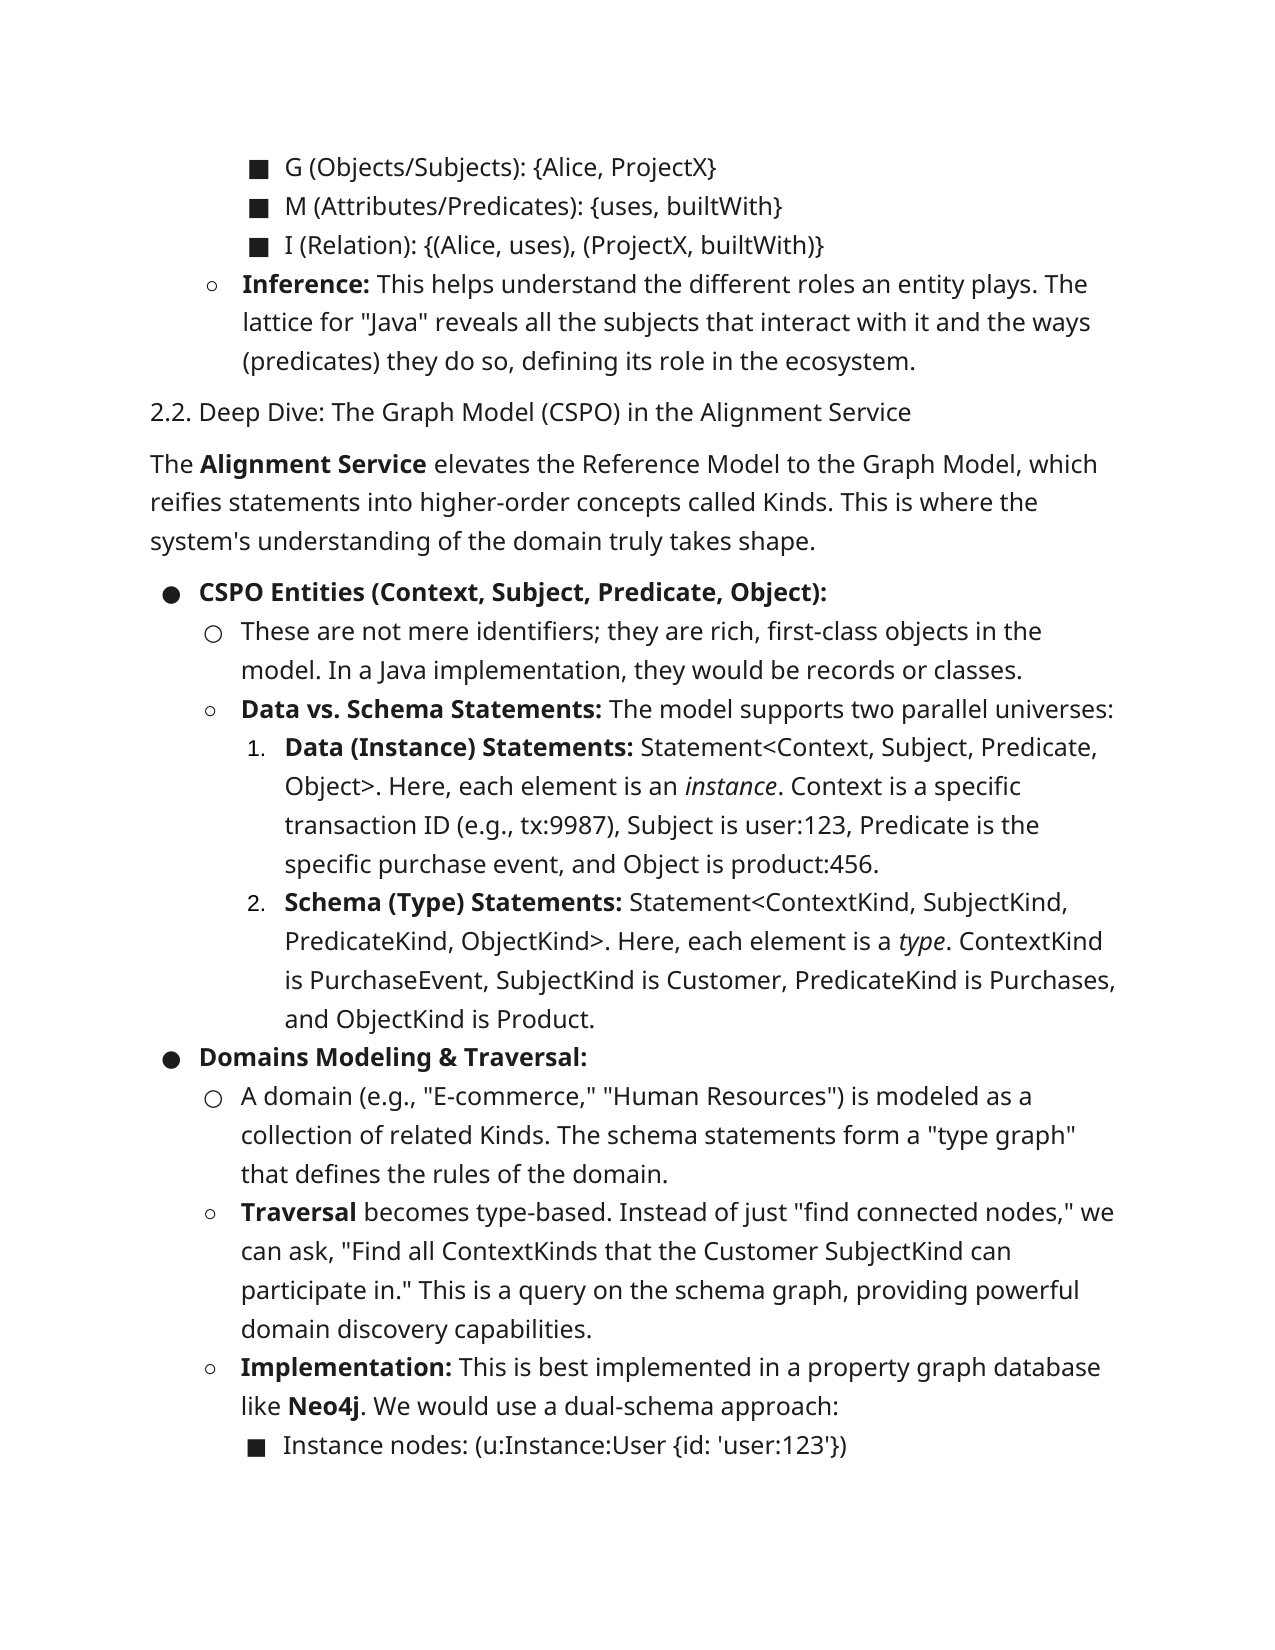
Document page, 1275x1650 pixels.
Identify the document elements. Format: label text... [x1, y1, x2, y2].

list Data (Instance) Statements: Statement<Context, Subject, Predicate, Object>. Here, each element is an instance. Context is a specific transaction ID (e.g., tx:9987), Subject is user:123, Predicate is the specific purchase event, and Object is product:456. [247, 730, 1125, 880]
list I (Relation): {(Alice, uses), (ProjectX, builtWith)} [247, 227, 1125, 262]
list Traversal becomes type-based. Instead of just "find connected nodes," we can ask, "Find all ContextKinds that the Customer SubjectKind can participate in." This is a query on the schema graph, providing powerful domain discovery capabilities. [203, 1195, 1125, 1345]
list Inference: This helps understand the different roles an entity plays. The lattice for "Java" reveals all the subjects that interact with it and the ways (predicates) they do so, defining its role in the ecosystem. [205, 266, 1125, 378]
list A domain (e.g., "E-commerce," "Human Resources") is modeled as a collection of related Kinds. The schema statements form a "type graph" that defines the rules of the domain. [203, 1079, 1125, 1190]
list These are not mere identifiers; they are rich, first-class objects in the model. In a Java implementation, they would be records or classes. [203, 614, 1125, 687]
subtitle 2.2. Deep Dive: The Graph Model (CSPO) in the Alignment Service [150, 395, 1125, 429]
list Data vs. Schema Statements: The model supports two parallel universes: [203, 691, 1125, 725]
list Schema (Type) Statements: Statement<ContextKind, SubjectKind, PredicateKind, ObjectKind>. Here, each element is a type. ContextKind is PurchaseEvent, SubjectKind is Customer, PredicateKind is Purchases, and ObjectKind is Product. [247, 885, 1125, 1035]
list CSPO Entities (Context, Subject, Predicate, Object): [161, 575, 1125, 609]
list M (Attributes/Predicates): {uses, builtWith} [247, 189, 1125, 223]
list Instance nodes: (u:Instance:User {id: 'user:123'}) [245, 1427, 1125, 1462]
text The Alignment Service elevates the Reference Model to the Graph Model, which reifies statements into higher-order concepts called Kinds. This is where the system's understanding of the domain truly takes shape. [150, 446, 1125, 558]
list Domains Modeling & Traversal: [161, 1040, 1125, 1074]
list G (Objects/Subjects): {Alice, ProjectX} [247, 150, 1125, 184]
list Implementation: This is best implemented in a property graph database like Neo4j. We would use a dual-schema approach: [203, 1350, 1125, 1423]
